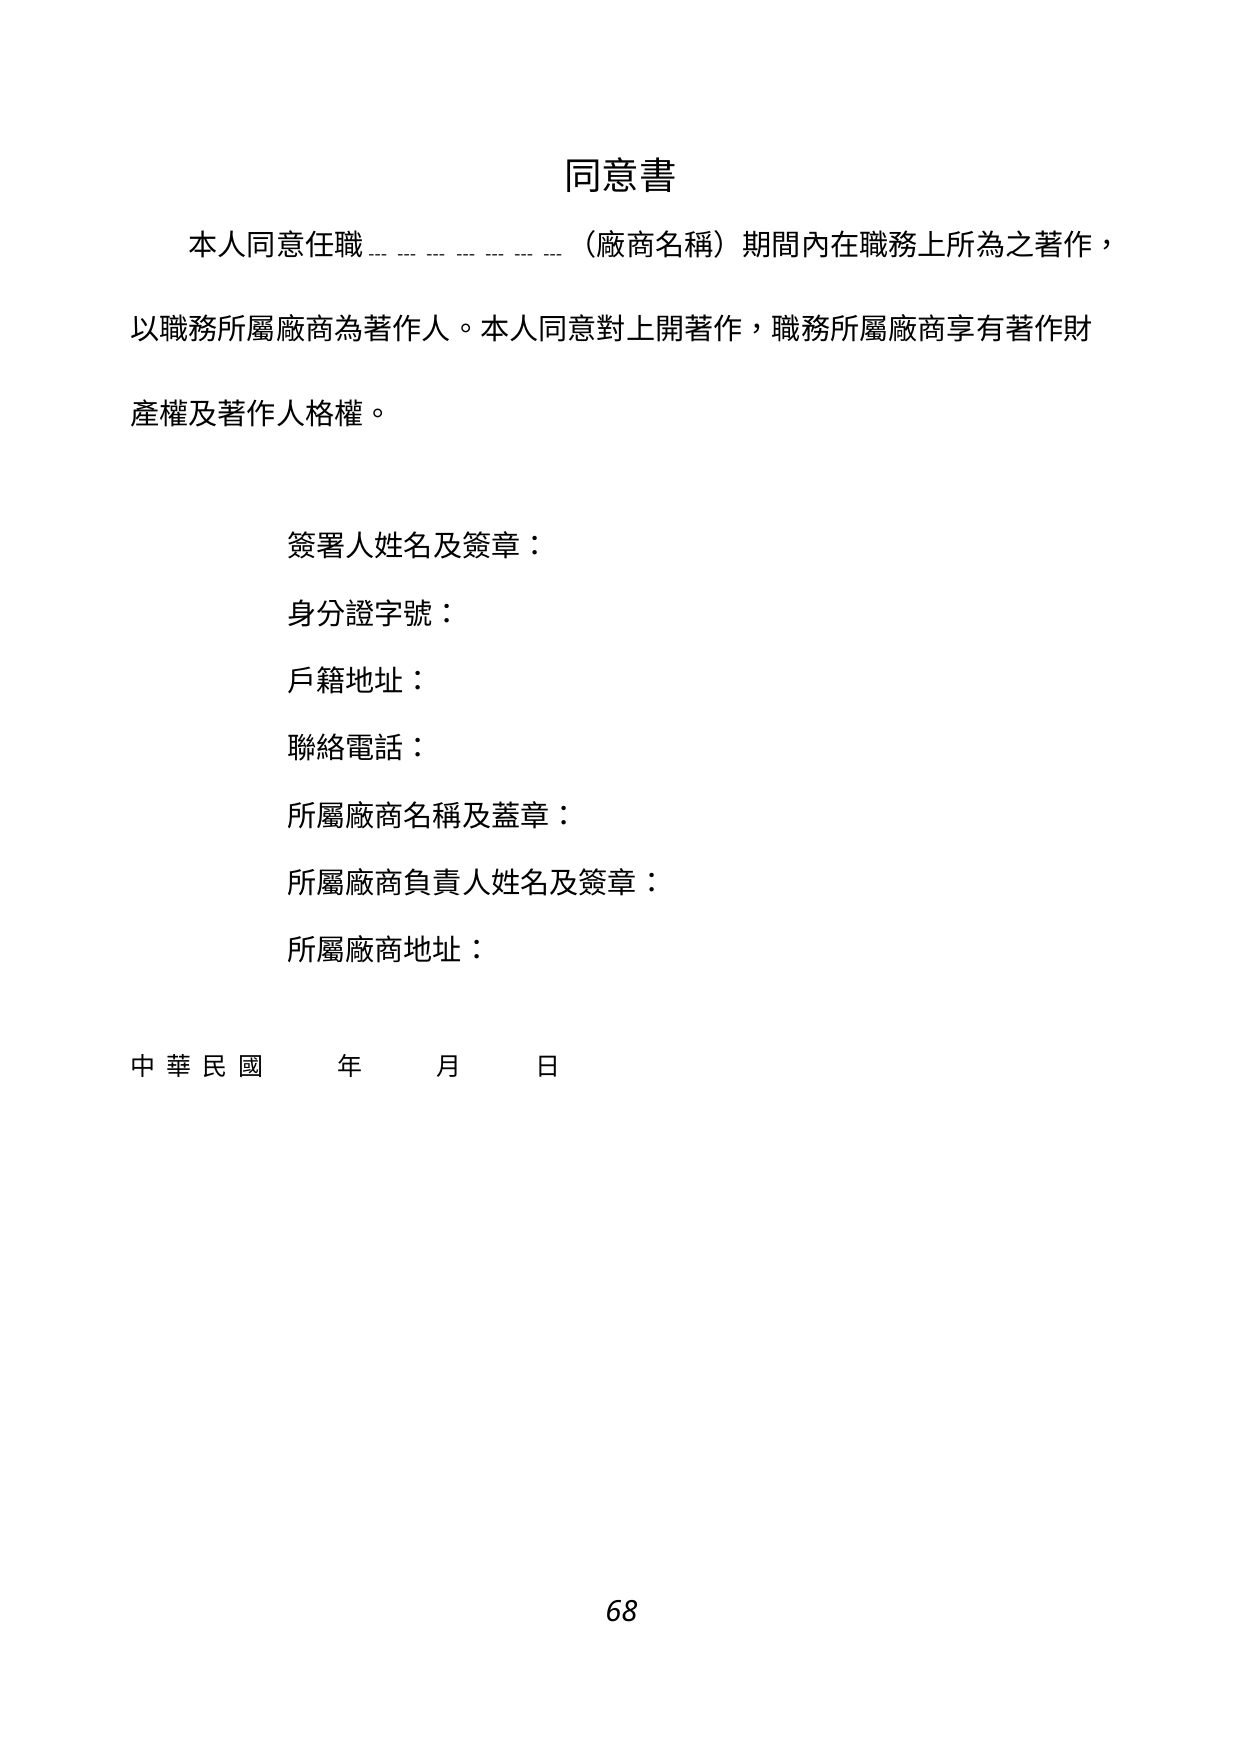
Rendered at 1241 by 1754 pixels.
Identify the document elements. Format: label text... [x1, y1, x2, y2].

text 同意書 [130, 146, 1110, 201]
text 中 華 民 國 年 月 日 [130, 1046, 1110, 1082]
text 簽署人姓名及簽章： [287, 523, 1096, 565]
text 戶籍地址： [287, 658, 1096, 700]
text 所屬廠商名稱及蓋章： [287, 792, 1096, 834]
text 所屬廠商地址： [287, 927, 1096, 969]
text 所屬廠商負責人姓名及簽章： [287, 859, 1096, 902]
text 身分證字號： [287, 590, 1096, 633]
text 本人同意任職﹍﹍﹍﹍﹍﹍﹍（廠商名稱）期間內在職務上所為之著作，以職務所屬廠商為著作人。本人同意對上開著作，職務所屬廠商享有著作財產權及著作人格權。 [130, 221, 1110, 433]
text 聯絡電話： [287, 725, 1096, 767]
